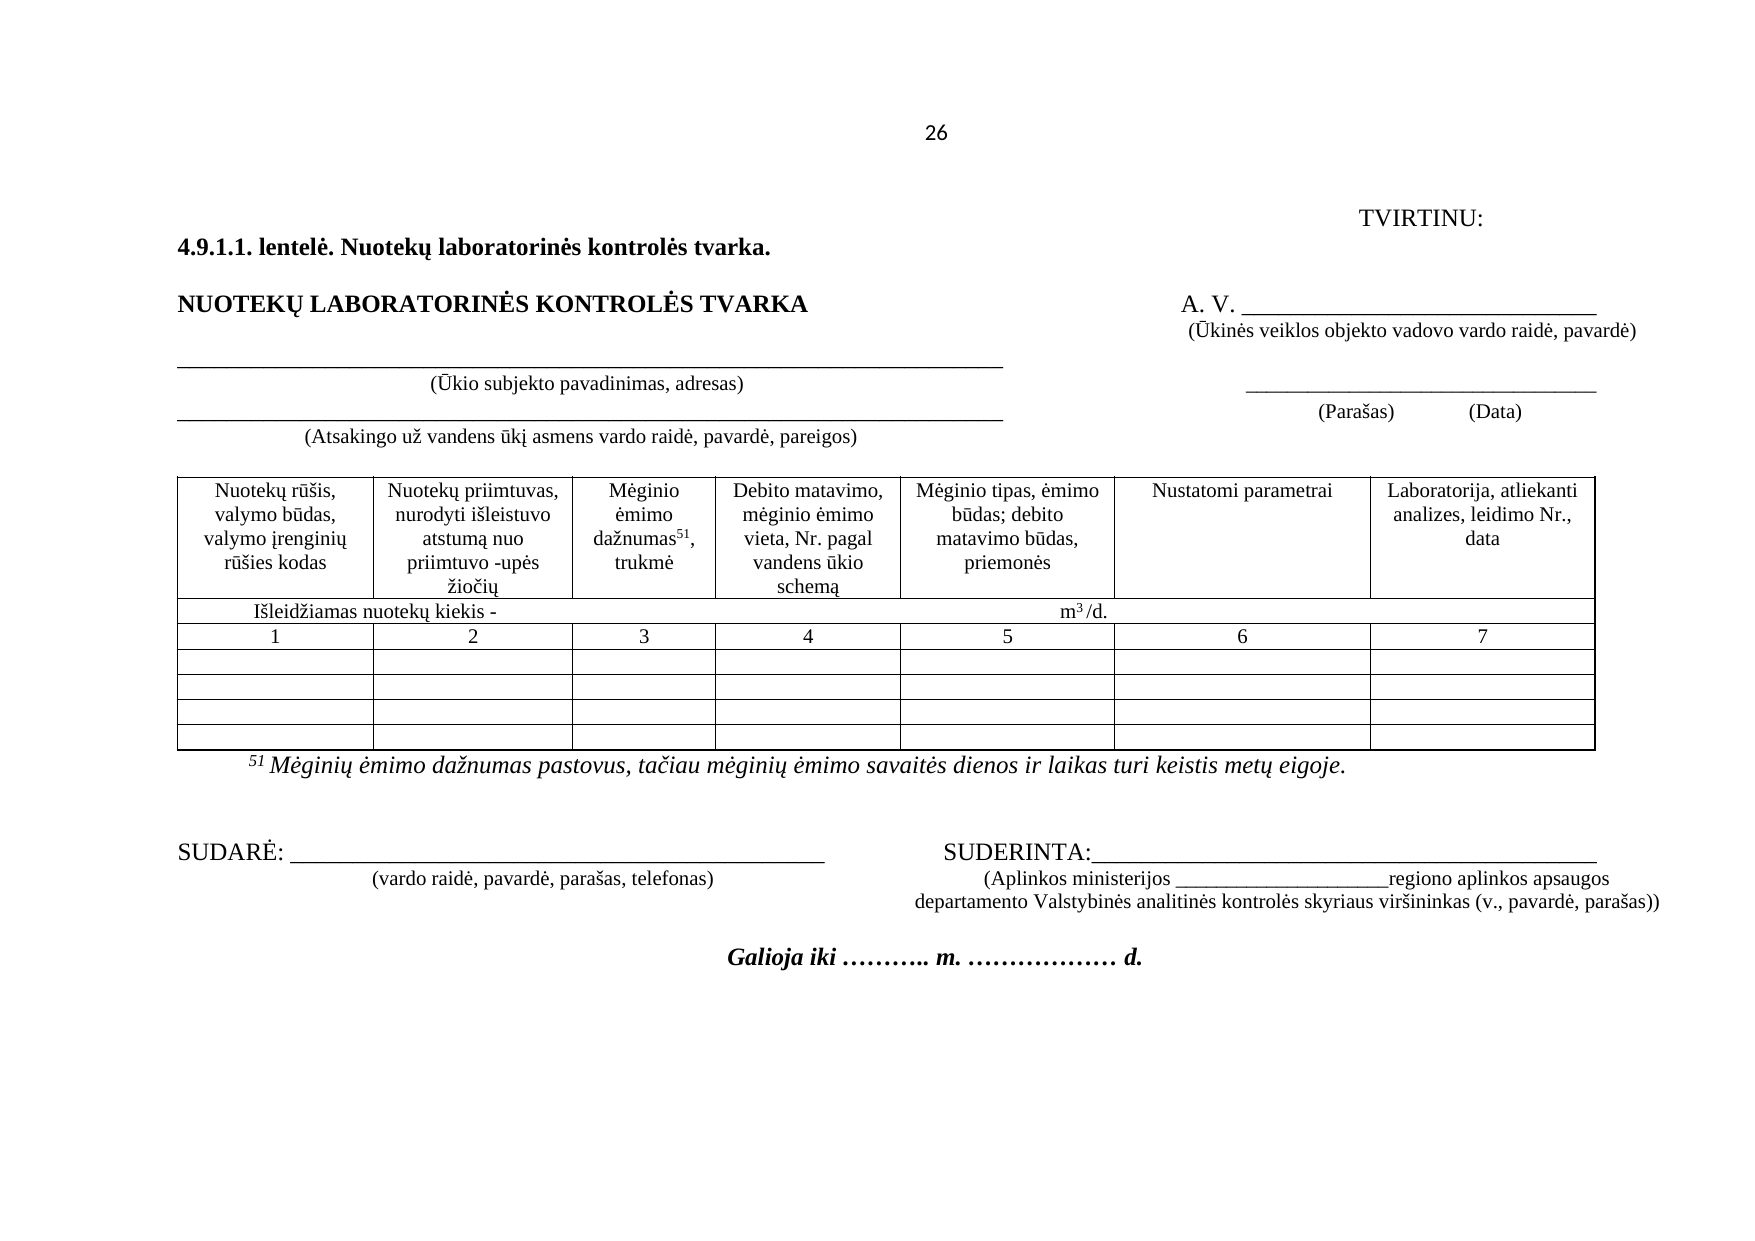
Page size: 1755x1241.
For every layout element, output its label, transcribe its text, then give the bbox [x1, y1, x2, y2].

table_cell [1371, 700, 1594, 724]
table_cell 1 [178, 624, 373, 648]
table_cell [374, 725, 572, 749]
table_cell [178, 675, 373, 699]
table_cell 2 [374, 624, 572, 648]
text departamento Valstybinės analitinės kontrolės skyriaus viršininkas (v., pavardė, parašas)) [177, 889, 1695, 913]
text 4.9.1.1. lentelė. Nuotekų laboratorinės kontrolės tvarka. [177, 232, 1695, 260]
table_cell Išleidžiamas nuotekų kiekis - [178, 599, 573, 623]
table_cell 3 [573, 624, 715, 648]
table_header Nustatomi parametrai [1115, 478, 1370, 598]
table_cell [1371, 675, 1594, 699]
table_cell [573, 700, 715, 724]
text SUDARĖ: SUDERINTA: [177, 837, 1695, 865]
table_cell [901, 675, 1114, 699]
table_cell [573, 650, 715, 673]
table_cell [1371, 725, 1594, 749]
table_cell 7 [1371, 624, 1594, 648]
table_header Nuotekų rūšis, valymo būdas, valymo įrenginių rūšies kodas [178, 478, 373, 598]
table_cell 4 [716, 624, 900, 648]
table_cell [901, 650, 1114, 673]
text TVIRTINU: [177, 203, 1695, 232]
table_cell [573, 725, 715, 749]
table_cell [901, 725, 1114, 749]
text (Atsakingo už vandens ūkį asmens vardo raidė, pavardė, pareigos) [177, 423, 1695, 448]
table_cell [178, 700, 373, 724]
table_cell [716, 650, 900, 673]
table_cell [716, 700, 900, 724]
text (Ūkio subjekto pavadinimas, adresas) [177, 371, 1695, 395]
text (Parašas) (Data) [177, 395, 1695, 423]
table_header Nuotekų priimtuvas, nurodyti išleistuvo atstumą nuo priimtuvo -upės žiočių [374, 478, 572, 598]
table_cell [1371, 650, 1594, 673]
table_header Mėginio tipas, ėmimo būdas; debito matavimo būdas, priemonės [901, 478, 1114, 598]
table_header Laboratorija, atliekanti analizes, leidimo Nr., data [1371, 478, 1594, 598]
text NUOTEKŲ LABORATORINĖS KONTROLĖS TVARKA A. V. [177, 289, 1695, 318]
table_cell [178, 650, 373, 673]
table_cell 5 [901, 624, 1114, 648]
table_header Debito matavimo, mėginio ėmimo vieta, Nr. pagal vandens ūkio schemą [716, 478, 900, 598]
text (vardo raidė, pavardė, parašas, telefonas) (Aplinkos ministerijos regiono aplinkos apsaugos [177, 865, 1695, 889]
table_header Mėginio ėmimo dažnumas51, trukmė [573, 478, 715, 598]
text Galioja iki ……….. m. ……………… d. [177, 942, 1695, 971]
table_cell [901, 700, 1114, 724]
table_cell m3 /d. [573, 599, 1594, 623]
table_cell [374, 700, 572, 724]
table_cell [716, 725, 900, 749]
table_cell [374, 650, 572, 673]
table_cell [178, 725, 373, 749]
table_cell [716, 675, 900, 699]
table_cell [1115, 725, 1370, 749]
table_cell [573, 675, 715, 699]
text (Ūkinės veiklos objekto vadovo vardo raidė, pavardė) [177, 318, 1695, 342]
table_cell [1115, 650, 1370, 673]
table_cell [1115, 675, 1370, 699]
table_cell [1115, 700, 1370, 724]
table_cell [374, 675, 572, 699]
table_cell 6 [1115, 624, 1370, 648]
text 51 Mėginių ėmimo dažnumas pastovus, tačiau mėginių ėmimo savaitės dienos ir laikas turi keistis metų eigoje. [177, 750, 1695, 779]
